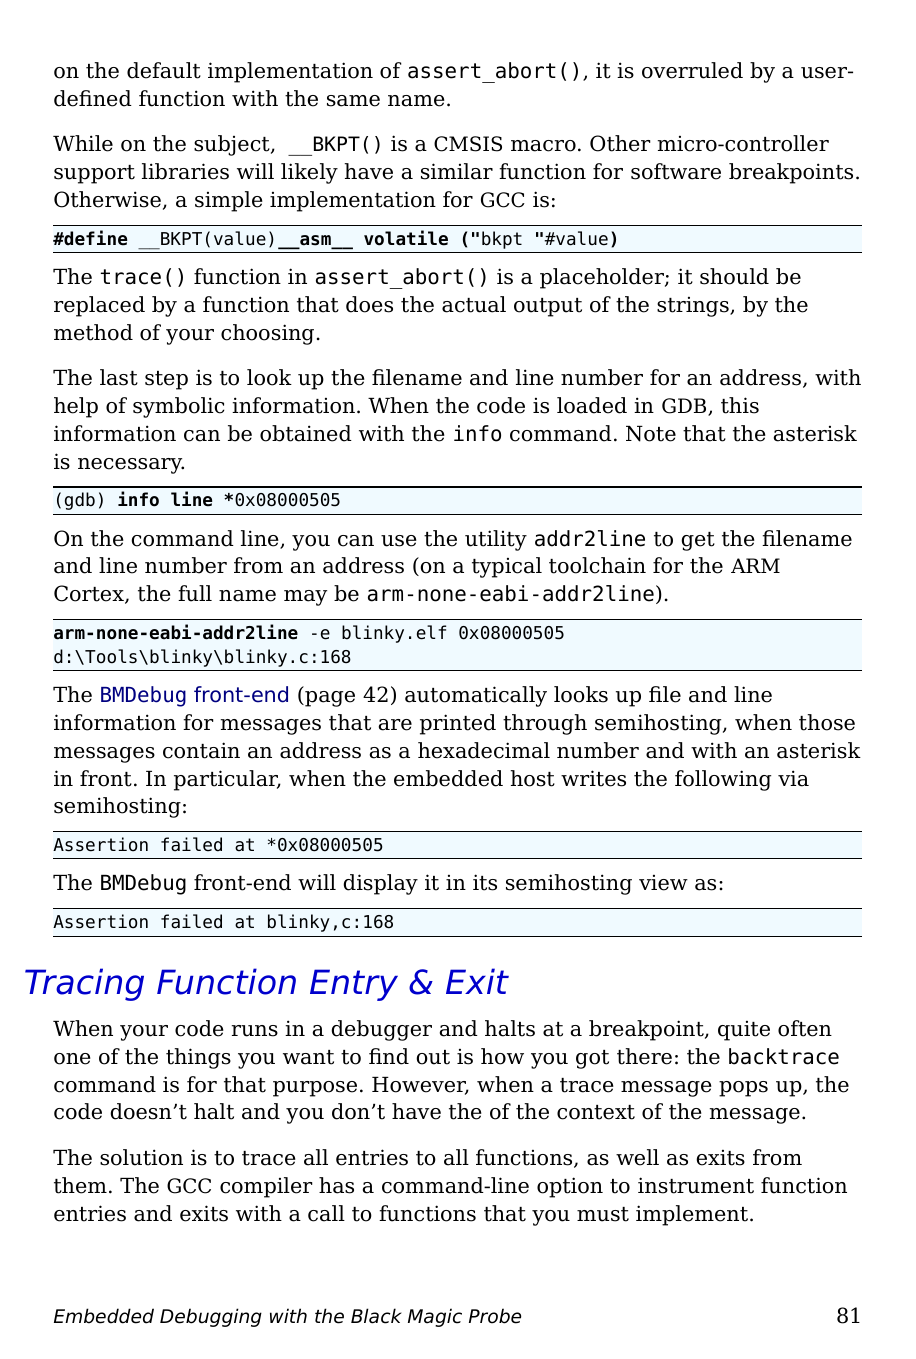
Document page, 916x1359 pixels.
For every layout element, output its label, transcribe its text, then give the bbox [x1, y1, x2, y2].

text On the command line, you can use the utility addr2line to get the filename and line number from an address (on a typical toolchain for the ARM Cortex, the full name may be arm‑none‑eabi‑addr2line). [53, 527, 862, 607]
text #define __BKPT(value) __asm__ volatile ("bkpt "#value) [53, 226, 862, 252]
text While on the subject, __BKPT() is a CMSIS macro. Other micro-controller support libraries will likely have a similar function for software breakpoints. Otherwise, a simple implementation for GCC is: [53, 132, 862, 212]
text Assertion failed at blinky,c:168 [53, 909, 862, 936]
text arm-none-eabi-addr2line -e blinky.elf 0x08000505 [53, 620, 862, 643]
text d:\Tools\blinky\blinky.c:168 [53, 643, 862, 670]
text The BMDebug front-end (page 42) automatically looks up file and line information for messages that are printed through semihosting, when those messages contain an address as a hexadecimal number and with an asterisk in front. In particular, when the embedded host writes the following via semihosting: [53, 683, 862, 819]
text The BMDebug front-end will display it in its semihosting view as: [53, 871, 862, 896]
text The trace() function in assert_abort() is a placeholder; it should be replaced by a function that does the actual output of the strings, by the method of your choosing. [53, 265, 862, 345]
text The last step is to look up the filename and line number for an address, with help of symbolic information. When the code is loaded in GDB, this information can be obtained with the info command. Note that the asterisk is necessary. [53, 366, 862, 474]
text on the default implementation of assert_abort(), it is overruled by a user-defined function with the same name. [53, 59, 862, 111]
text Assertion failed at *0x08000505 [53, 832, 862, 858]
text (gdb) info line *0x08000505 [53, 488, 862, 514]
text When your code runs in a debugger and halts at a breakpoint, quite often one of the things you want to find out is how you got there: the backtrace command is for that purpose. However, when a trace message pops up, the code doesn’t halt and you don’t have the of the context of the message. [53, 1017, 862, 1125]
subtitle Tracing Function Entry & Exit [24, 963, 862, 1002]
text The solution is to trace all entries to all functions, as well as exits from them. The GCC compiler has a command-line option to instrument function entries and exits with a call to functions that you must implement. [53, 1146, 862, 1226]
